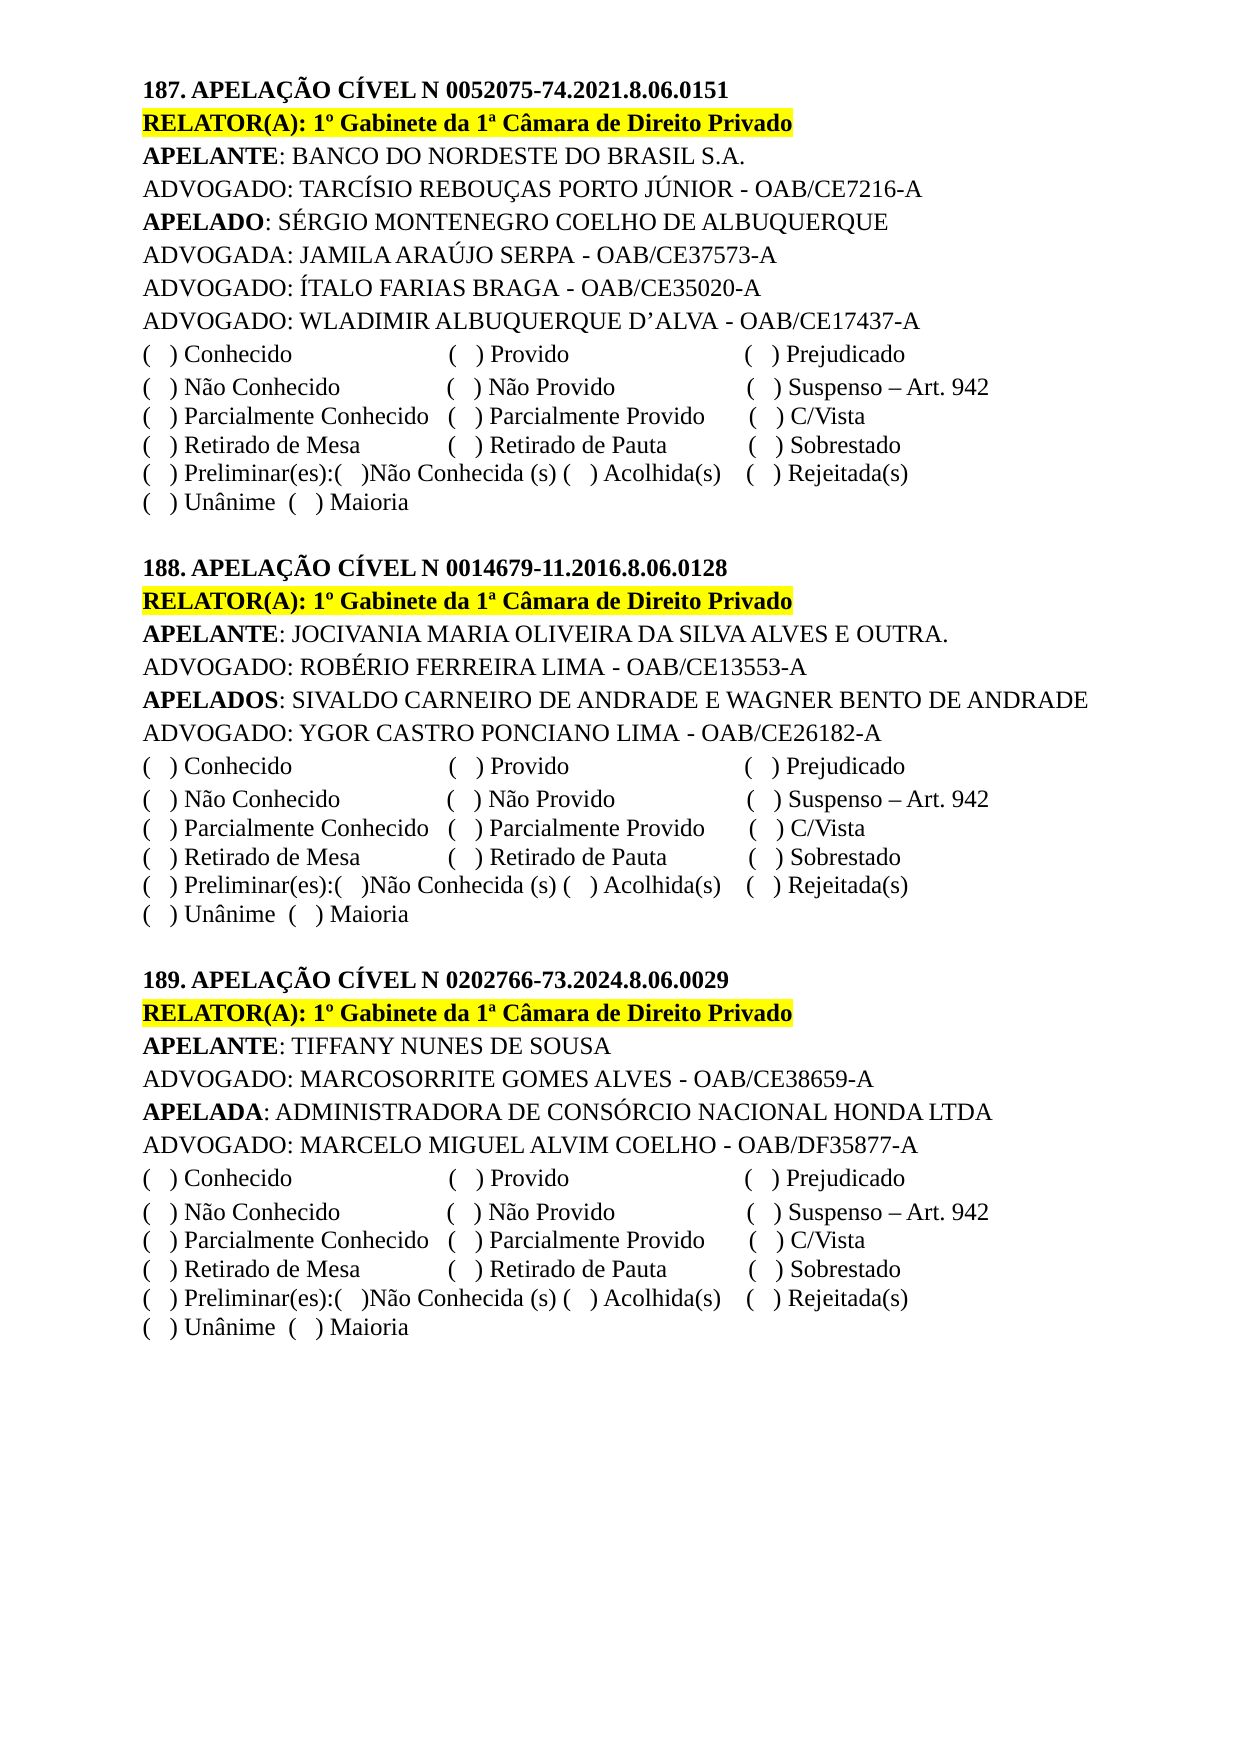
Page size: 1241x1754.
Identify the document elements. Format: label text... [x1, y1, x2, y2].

text ( ) Retirado de Mesa ( ) Retirado de Pauta ( ) Sobrestado [142, 1254, 1158, 1283]
text ( ) Não Conhecido ( ) Não Provido ( ) Suspenso – Art. 942 [142, 1197, 1158, 1225]
text 189. APELAÇÃO CÍVEL N 0202766-73.2024.8.06.0029 RELATOR(A): 1º Gabinete da 1ª Câmara de Direito Privado APELANTE: TIFFANY NUNES DE SOUSA ADVOGADO: MARCOSORRITE GOMES ALVES - OAB/CE38659-A APELADA: ADMINISTRADORA DE CONSÓRCIO NACIONAL HONDA LTDA ADVOGADO: MARCELO MIGUEL ALVIM COELHO - OAB/DF35877-A ( ) Conhecido ( ) Provido ( ) Prejudicado [142, 932, 1141, 1192]
text ( ) Preliminar(es):( )Não Conhecida (s) ( ) Acolhida(s) ( ) Rejeitada(s) [142, 871, 1158, 899]
text ( ) Retirado de Mesa ( ) Retirado de Pauta ( ) Sobrestado [142, 842, 1158, 871]
text ( ) Parcialmente Conhecido ( ) Parcialmente Provido ( ) C/Vista [142, 1225, 1158, 1254]
text ( ) Preliminar(es):( )Não Conhecida (s) ( ) Acolhida(s) ( ) Rejeitada(s) [142, 1283, 1158, 1312]
text 187. APELAÇÃO CÍVEL N 0052075-74.2021.8.06.0151 RELATOR(A): 1º Gabinete da 1ª Câmara de Direito Privado APELANTE: BANCO DO NORDESTE DO BRASIL S.A. ADVOGADO: TARCÍSIO REBOUÇAS PORTO JÚNIOR - OAB/CE7216-A APELADO: SÉRGIO MONTENEGRO COELHO DE ALBUQUERQUE ADVOGADA: JAMILA ARAÚJO SERPA - OAB/CE37573-A ADVOGADO: ÍTALO FARIAS BRAGA - OAB/CE35020-A ADVOGADO: WLADIMIR ALBUQUERQUE D’ALVA - OAB/CE17437-A ( ) Conhecido ( ) Provido ( ) Prejudicado [142, 75, 1141, 368]
text 188. APELAÇÃO CÍVEL N 0014679-11.2016.8.06.0128 RELATOR(A): 1º Gabinete da 1ª Câmara de Direito Privado APELANTE: JOCIVANIA MARIA OLIVEIRA DA SILVA ALVES E OUTRA. ADVOGADO: ROBÉRIO FERREIRA LIMA - OAB/CE13553-A APELADOS: SIVALDO CARNEIRO DE ANDRADE E WAGNER BENTO DE ANDRADE ADVOGADO: YGOR CASTRO PONCIANO LIMA - OAB/CE26182-A ( ) Conhecido ( ) Provido ( ) Prejudicado [142, 520, 1141, 780]
text ( ) Unânime ( ) Maioria [142, 487, 1141, 516]
text ( ) Retirado de Mesa ( ) Retirado de Pauta ( ) Sobrestado [142, 430, 1158, 458]
text ( ) Unânime ( ) Maioria [142, 899, 1141, 928]
text ( ) Unânime ( ) Maioria [142, 1312, 1141, 1340]
text ( ) Parcialmente Conhecido ( ) Parcialmente Provido ( ) C/Vista [142, 813, 1158, 842]
text ( ) Não Conhecido ( ) Não Provido ( ) Suspenso – Art. 942 [142, 372, 1158, 401]
text ( ) Preliminar(es):( )Não Conhecida (s) ( ) Acolhida(s) ( ) Rejeitada(s) [142, 458, 1158, 487]
text ( ) Não Conhecido ( ) Não Provido ( ) Suspenso – Art. 942 [142, 784, 1158, 813]
text ( ) Parcialmente Conhecido ( ) Parcialmente Provido ( ) C/Vista [142, 401, 1158, 430]
